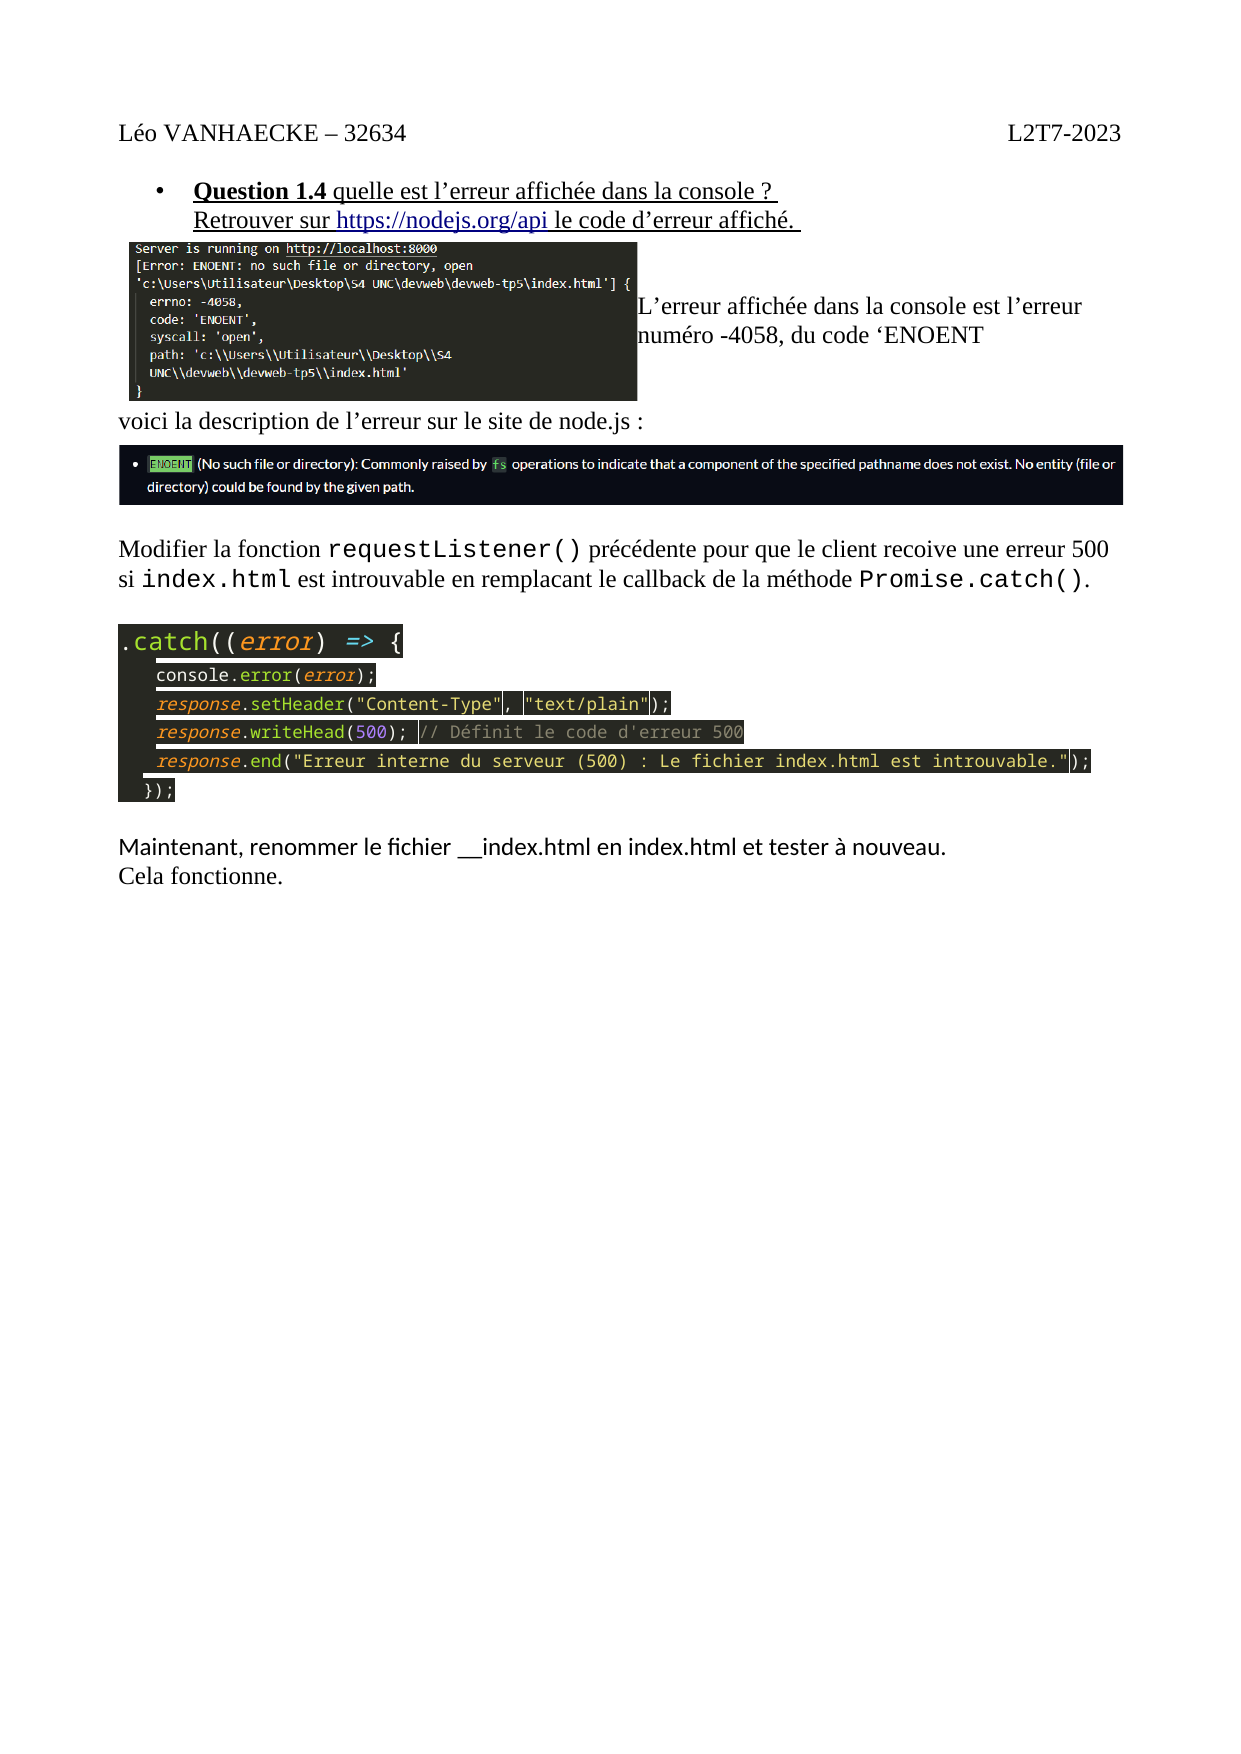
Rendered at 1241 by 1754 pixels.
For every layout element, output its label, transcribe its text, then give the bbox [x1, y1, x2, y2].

text console.error(error); [118, 658, 1122, 687]
text response.end("Erreur interne du serveur (500) : Le fichier index.html est introuvable."); [118, 744, 1122, 773]
text L’erreur affichée dans la console est l’erreur numéro -4058, du code ‘ENOENT [638, 291, 1122, 349]
text response.setHeader("Content-Type", "text/plain"); [118, 687, 1122, 716]
text Cela fonctionne. [118, 861, 1122, 890]
text .catch((error) => { [118, 624, 1122, 658]
picture [129, 242, 638, 401]
picture [119, 445, 1124, 505]
text voici la description de l’erreur sur le site de node.js : [118, 406, 1122, 435]
list Question 1.4 quelle est l’erreur affichée dans la console ? [156, 176, 1122, 205]
text Maintenant, renommer le fichier __index.html en index.html et tester à nouveau. [118, 831, 1122, 861]
text Modifier la fonction requestListener() précédente pour que le client recoive une erreur 500 si index.html est introuvable en remplacant le callback de la méthode Promise.catch(). [118, 534, 1122, 595]
text }); [118, 773, 1122, 802]
text Retrouver sur https://nodejs.org/api le code d’erreur affiché. [118, 205, 1122, 234]
text response.writeHead(500); // Définit le code d'erreur 500 [118, 716, 1122, 744]
